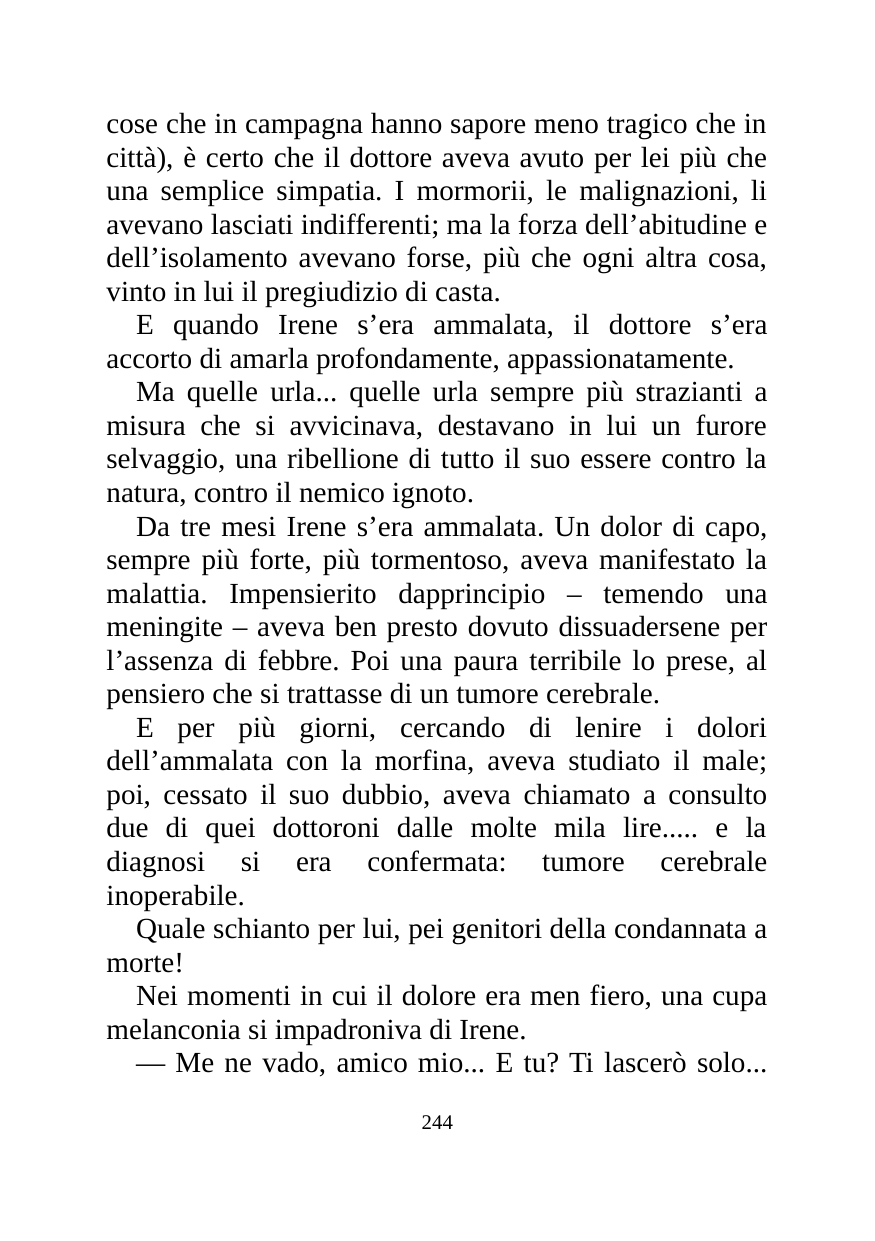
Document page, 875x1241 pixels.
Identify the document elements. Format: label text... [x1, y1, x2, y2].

text — Me ne vado, amico mio... E tu? Ti lascerò solo... [106, 1045, 768, 1079]
text cose che in campagna hanno sapore meno tragico che in città), è certo che il dottore aveva avuto per lei più che una semplice simpatia. I mormorii, le malignazioni, li avevano lasciati indifferenti; ma la forza dell’abitudine e dell’isolamento avevano forse, più che ogni altra cosa, vinto in lui il pregiudizio di casta. [106, 106, 768, 307]
text Da tre mesi Irene s’era ammalata. Un dolor di capo, sempre più forte, più tormentoso, aveva manifestato la malattia. Impensierito dapprincipio – temendo una meningite – aveva ben presto dovuto dissuadersene per l’assenza di febbre. Poi una paura terribile lo prese, al pensiero che si trattasse di un tumore cerebrale. [106, 509, 768, 710]
text Quale schianto per lui, pei genitori della condannata a morte! [106, 911, 768, 978]
text E per più giorni, cercando di lenire i dolori dell’ammalata con la morfina, aveva studiato il male; poi, cessato il suo dubbio, aveva chiamato a consulto due di quei dottoroni dalle molte mila lire..... e la diagnosi si era confermata: tumore cerebrale inoperabile. [106, 710, 768, 911]
text Ma quelle urla... quelle urla sempre più strazianti a misura che si avvicinava, destavano in lui un furore selvaggio, una ribellione di tutto il suo essere contro la natura, contro il nemico ignoto. [106, 374, 768, 509]
text E quando Irene s’era ammalata, il dottore s’era accorto di amarla profondamente, appassionatamente. [106, 307, 768, 374]
text Nei momenti in cui il dolore era men fiero, una cupa melanconia si impadroniva di Irene. [106, 978, 768, 1045]
